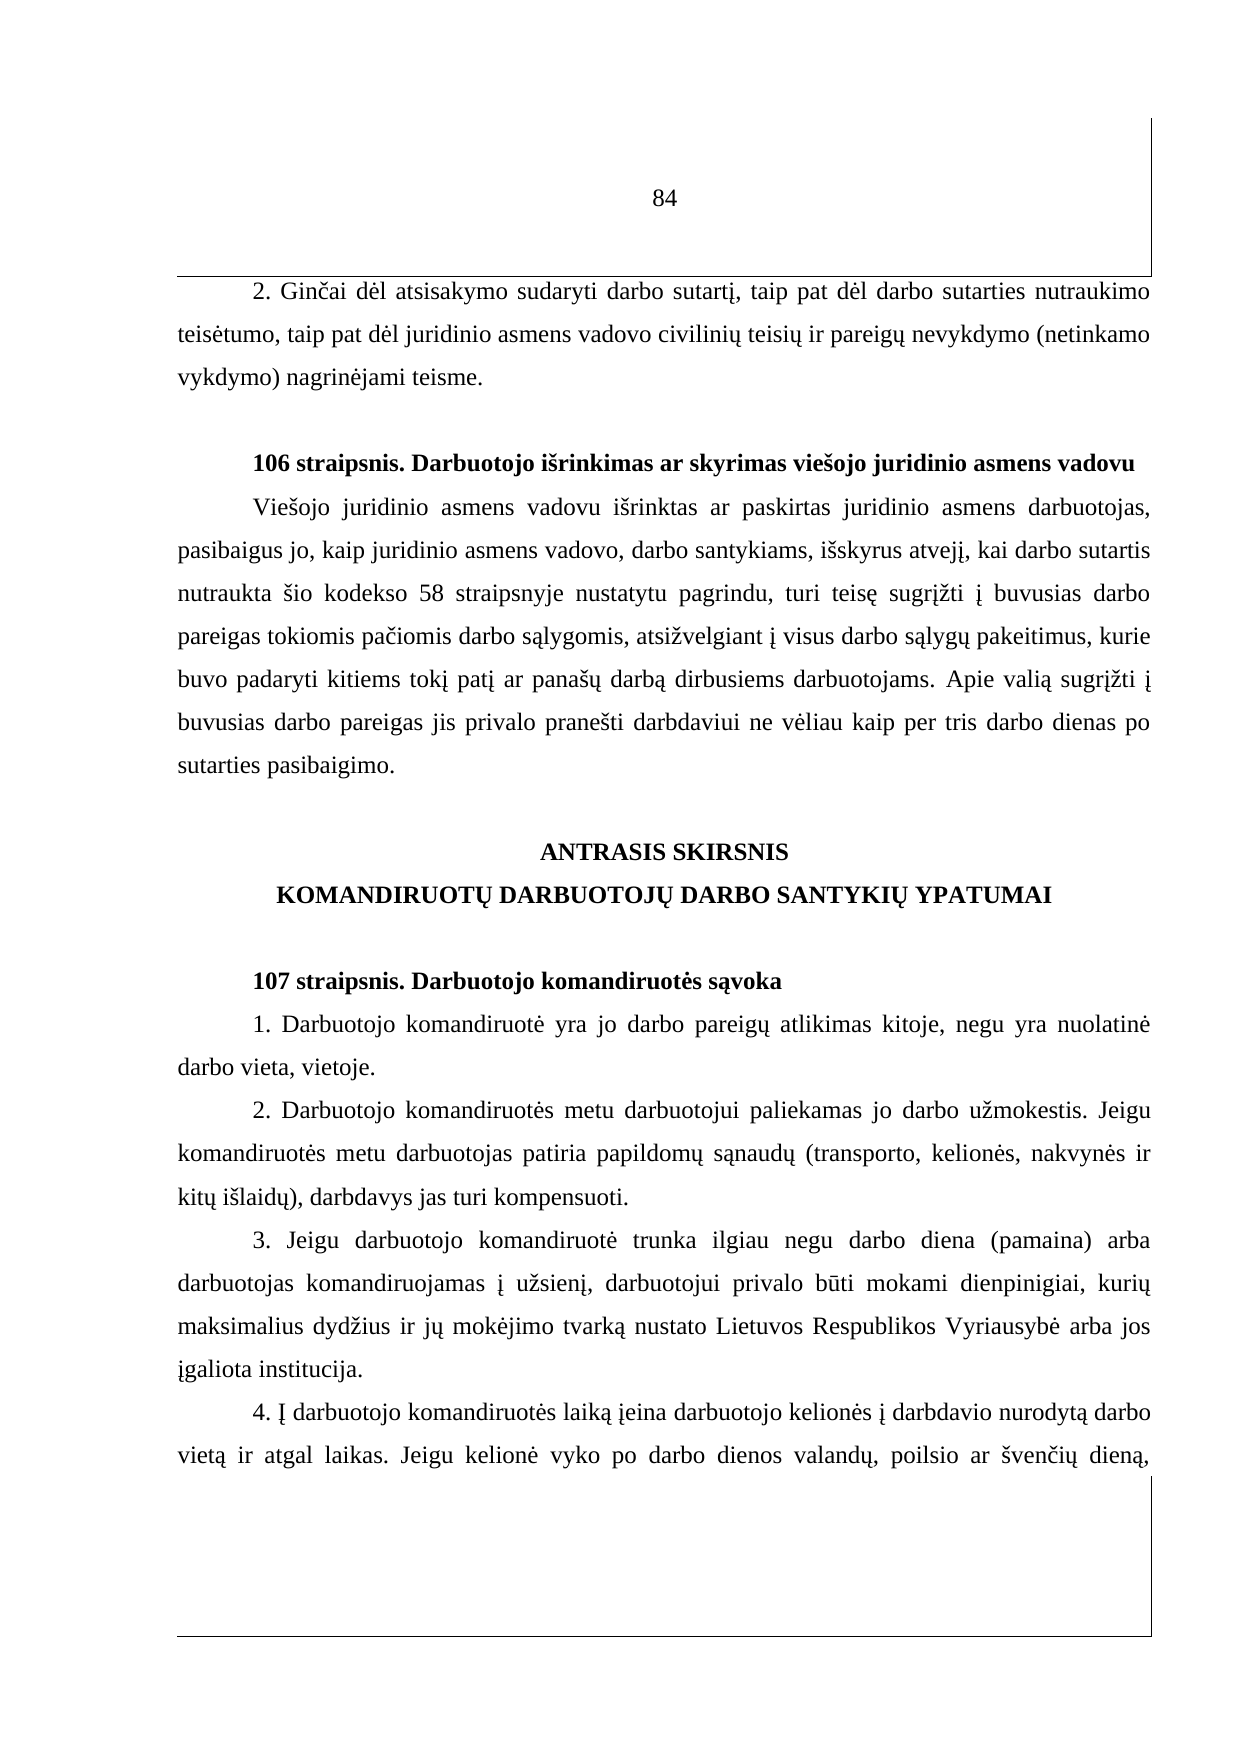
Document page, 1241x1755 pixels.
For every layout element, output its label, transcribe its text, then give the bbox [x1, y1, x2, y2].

text 2. Darbuotojo komandiruotės metu darbuotojui paliekamas jo darbo užmokestis. Jeigu komandiruotės metu darbuotojas patiria papildomų sąnaudų (transporto, kelionės, nakvynės ir kitų išlaidų), darbdavys jas turi kompensuoti. [177, 1095, 1152, 1210]
text ANTRASIS SKIRSNIS [177, 837, 1152, 865]
text KOMANDIRUOTŲ DARBUOTOJŲ DARBO SANTYKIŲ YPATUMAI [177, 880, 1152, 908]
text Viešojo juridinio asmens vadovu išrinktas ar paskirtas juridinio asmens darbuotojas, pasibaigus jo, kaip juridinio asmens vadovo, darbo santykiams, išskyrus atvejį, kai darbo sutartis nutraukta šio kodekso 58 straipsnyje nustatytu pagrindu, turi teisę sugrįžti į buvusias darbo pareigas tokiomis pačiomis darbo sąlygomis, atsižvelgiant į visus darbo sąlygų pakeitimus, kurie buvo padaryti kitiems tokį patį ar panašų darbą dirbusiems darbuotojams. Apie valią sugrįžti į buvusias darbo pareigas jis privalo pranešti darbdaviui ne vėliau kaip per tris darbo dienas po sutarties pasibaigimo. [177, 492, 1152, 779]
subtitle 107 straipsnis. Darbuotojo komandiruotės sąvoka [177, 966, 1152, 995]
subtitle 106 straipsnis. Darbuotojo išrinkimas ar skyrimas viešojo juridinio asmens vadovu [177, 448, 1152, 477]
text 3. Jeigu darbuotojo komandiruotė trunka ilgiau negu darbo diena (pamaina) arba darbuotojas komandiruojamas į užsienį, darbuotojui privalo būti mokami dienpinigiai, kurių maksimalius dydžius ir jų mokėjimo tvarką nustato Lietuvos Respublikos Vyriausybė arba jos įgaliota institucija. [177, 1225, 1152, 1383]
text 1. Darbuotojo komandiruotė yra jo darbo pareigų atlikimas kitoje, negu yra nuolatinė darbo vieta, vietoje. [177, 1009, 1152, 1081]
text 2. Ginčai dėl atsisakymo sudaryti darbo sutartį, taip pat dėl darbo sutarties nutraukimo teisėtumo, taip pat dėl juridinio asmens vadovo civilinių teisių ir pareigų nevykdymo (netinkamo vykdymo) nagrinėjami teisme. [177, 276, 1152, 391]
text 4. Į darbuotojo komandiruotės laiką įeina darbuotojo kelionės į darbdavio nurodytą darbo vietą ir atgal laikas. Jeigu kelionė vyko po darbo dienos valandų, poilsio ar švenčių dieną, [177, 1397, 1152, 1469]
